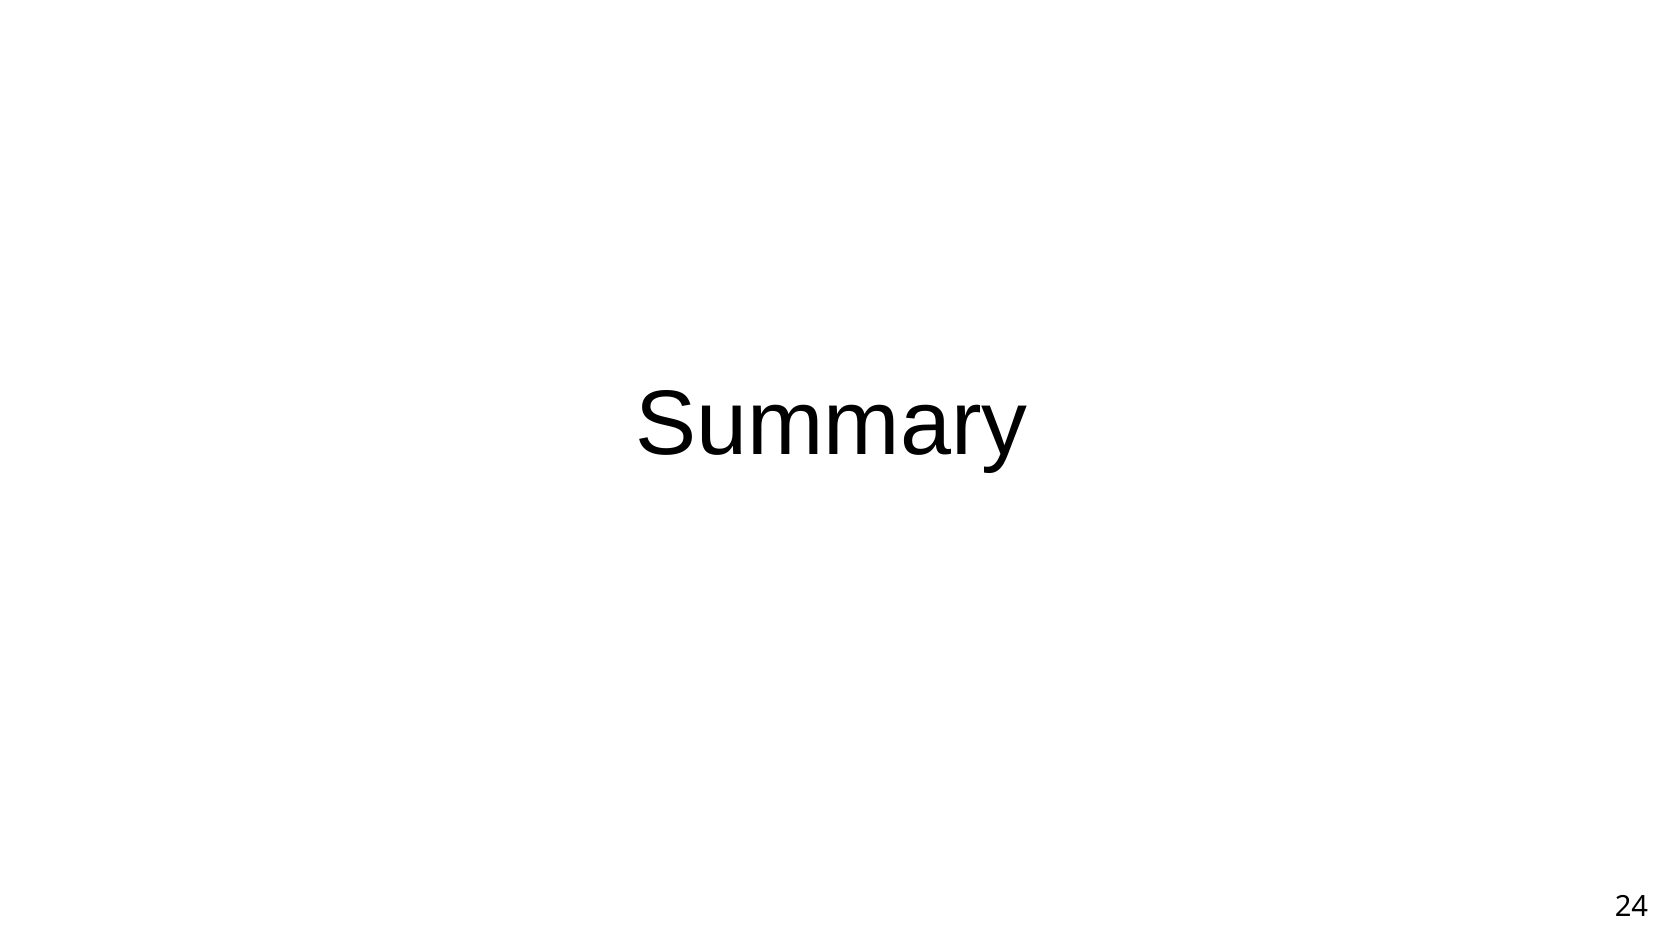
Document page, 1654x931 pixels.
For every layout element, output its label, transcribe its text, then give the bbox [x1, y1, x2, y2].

title Summary [87, 345, 1576, 501]
